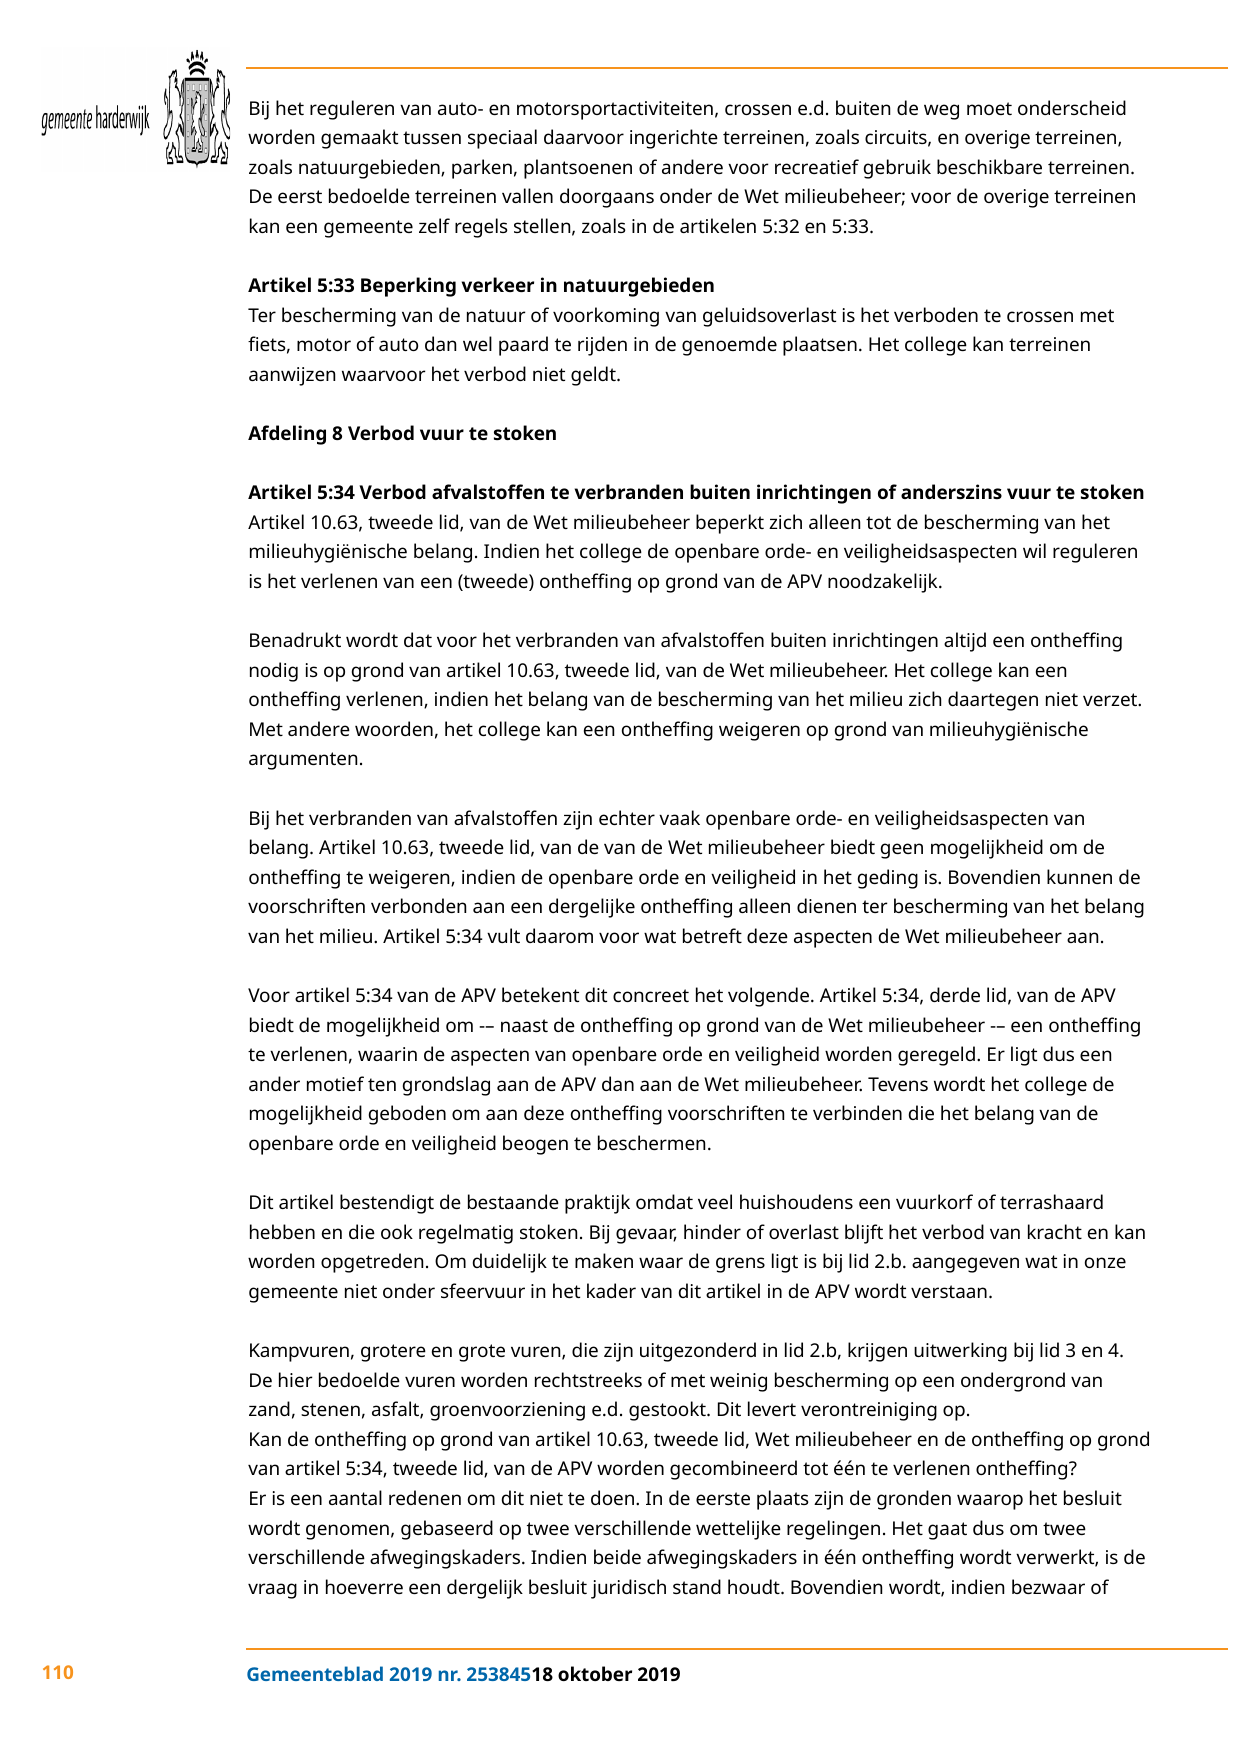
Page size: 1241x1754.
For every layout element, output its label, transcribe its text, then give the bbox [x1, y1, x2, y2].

text Voor artikel 5:34 van de APV betekent dit concreet het volgende. Artikel 5:34, derde lid, van de APV biedt de mogelijkheid om -– naast de ontheffing op grond van de Wet milieubeheer -– een ontheffing te verlenen, waarin de aspecten van openbare orde en veiligheid worden geregeld. Er ligt dus een ander motief ten grondslag aan de APV dan aan de Wet milieubeheer. Tevens wordt het college de mogelijkheid geboden om aan deze ontheffing voorschriften te verbinden die het belang van de openbare orde en veiligheid beogen te beschermen. [248, 982, 1152, 1156]
text Kan de ontheffing op grond van artikel 10.63, tweede lid, Wet milieubeheer en de ontheffing op grond van artikel 5:34, tweede lid, van de APV worden gecombineerd tot één te verlenen ontheffing? [248, 1426, 1152, 1481]
text Benadrukt wordt dat voor het verbranden van afvalstoffen buiten inrichtingen altijd een ontheffing nodig is op grond van artikel 10.63, tweede lid, van de Wet milieubeheer. Het college kan een ontheffing verlenen, indien het belang van de bescherming van het milieu zich daartegen niet verzet. Met andere woorden, het college kan een ontheffing weigeren op grond van milieuhygiënische argumenten. [248, 627, 1152, 771]
text Ter bescherming van de natuur of voorkoming van geluidsoverlast is het verboden te crossen met fiets, motor of auto dan wel paard te rijden in de genoemde plaatsen. Het college kan terreinen aanwijzen waarvoor het verbod niet geldt. [248, 302, 1152, 387]
text Artikel 10.63, tweede lid, van de Wet milieubeheer beperkt zich alleen tot de bescherming van het milieuhygiënische belang. Indien het college de openbare orde- en veiligheidsaspecten wil reguleren is het verlenen van een (tweede) ontheffing op grond van de APV noodzakelijk. [248, 509, 1152, 594]
text Er is een aantal redenen om dit niet te doen. In de eerste plaats zijn de gronden waarop het besluit wordt genomen, gebaseerd op twee verschillende wettelijke regelingen. Het gaat dus om twee verschillende afwegingskaders. Indien beide afwegingskaders in één ontheffing wordt verwerkt, is de vraag in hoeverre een dergelijk besluit juridisch stand houdt. Bovendien wordt, indien bezwaar of [248, 1485, 1152, 1600]
text Dit artikel bestendigt de bestaande praktijk omdat veel huishoudens een vuurkorf of terrashaard hebben en die ook regelmatig stoken. Bij gevaar, hinder of overlast blijft het verbod van kracht en kan worden opgetreden. Om duidelijk te maken waar de grens ligt is bij lid 2.b. aangegeven wat in onze gemeente niet onder sfeervuur in het kader van dit artikel in de APV wordt verstaan. [248, 1189, 1152, 1304]
text Bij het reguleren van auto- en motorsportactiviteiten, crossen e.d. buiten de weg moet onderscheid worden gemaakt tussen speciaal daarvoor ingerichte terreinen, zoals circuits, en overige terreinen, zoals natuurgebieden, parken, plantsoenen of andere voor recreatief gebruik beschikbare terreinen. De eerst bedoelde terreinen vallen doorgaans onder de Wet milieubeheer; voor de overige terreinen kan een gemeente zelf regels stellen, zoals in de artikelen 5:32 en 5:33. [248, 95, 1152, 239]
text Afdeling 8 Verbod vuur te stoken [248, 420, 1152, 446]
text Artikel 5:33 Beperking verkeer in natuurgebieden [248, 272, 1152, 298]
text Kampvuren, grotere en grote vuren, die zijn uitgezonderd in lid 2.b, krijgen uitwerking bij lid 3 en 4. De hier bedoelde vuren worden rechtstreeks of met weinig bescherming op een ondergrond van zand, stenen, asfalt, groenvoorziening e.d. gestookt. Dit levert verontreiniging op. [248, 1337, 1152, 1422]
picture [41, 47, 231, 172]
text Artikel 5:34 Verbod afvalstoffen te verbranden buiten inrichtingen of anderszins vuur te stoken [248, 479, 1152, 505]
text Bij het verbranden van afvalstoffen zijn echter vaak openbare orde- en veiligheidsaspecten van belang. Artikel 10.63, tweede lid, van de van de Wet milieubeheer biedt geen mogelijkheid om de ontheffing te weigeren, indien de openbare orde en veiligheid in het geding is. Bovendien kunnen de voorschriften verbonden aan een dergelijke ontheffing alleen dienen ter bescherming van het belang van het milieu. Artikel 5:34 vult daarom voor wat betreft deze aspecten de Wet milieubeheer aan. [248, 805, 1152, 949]
